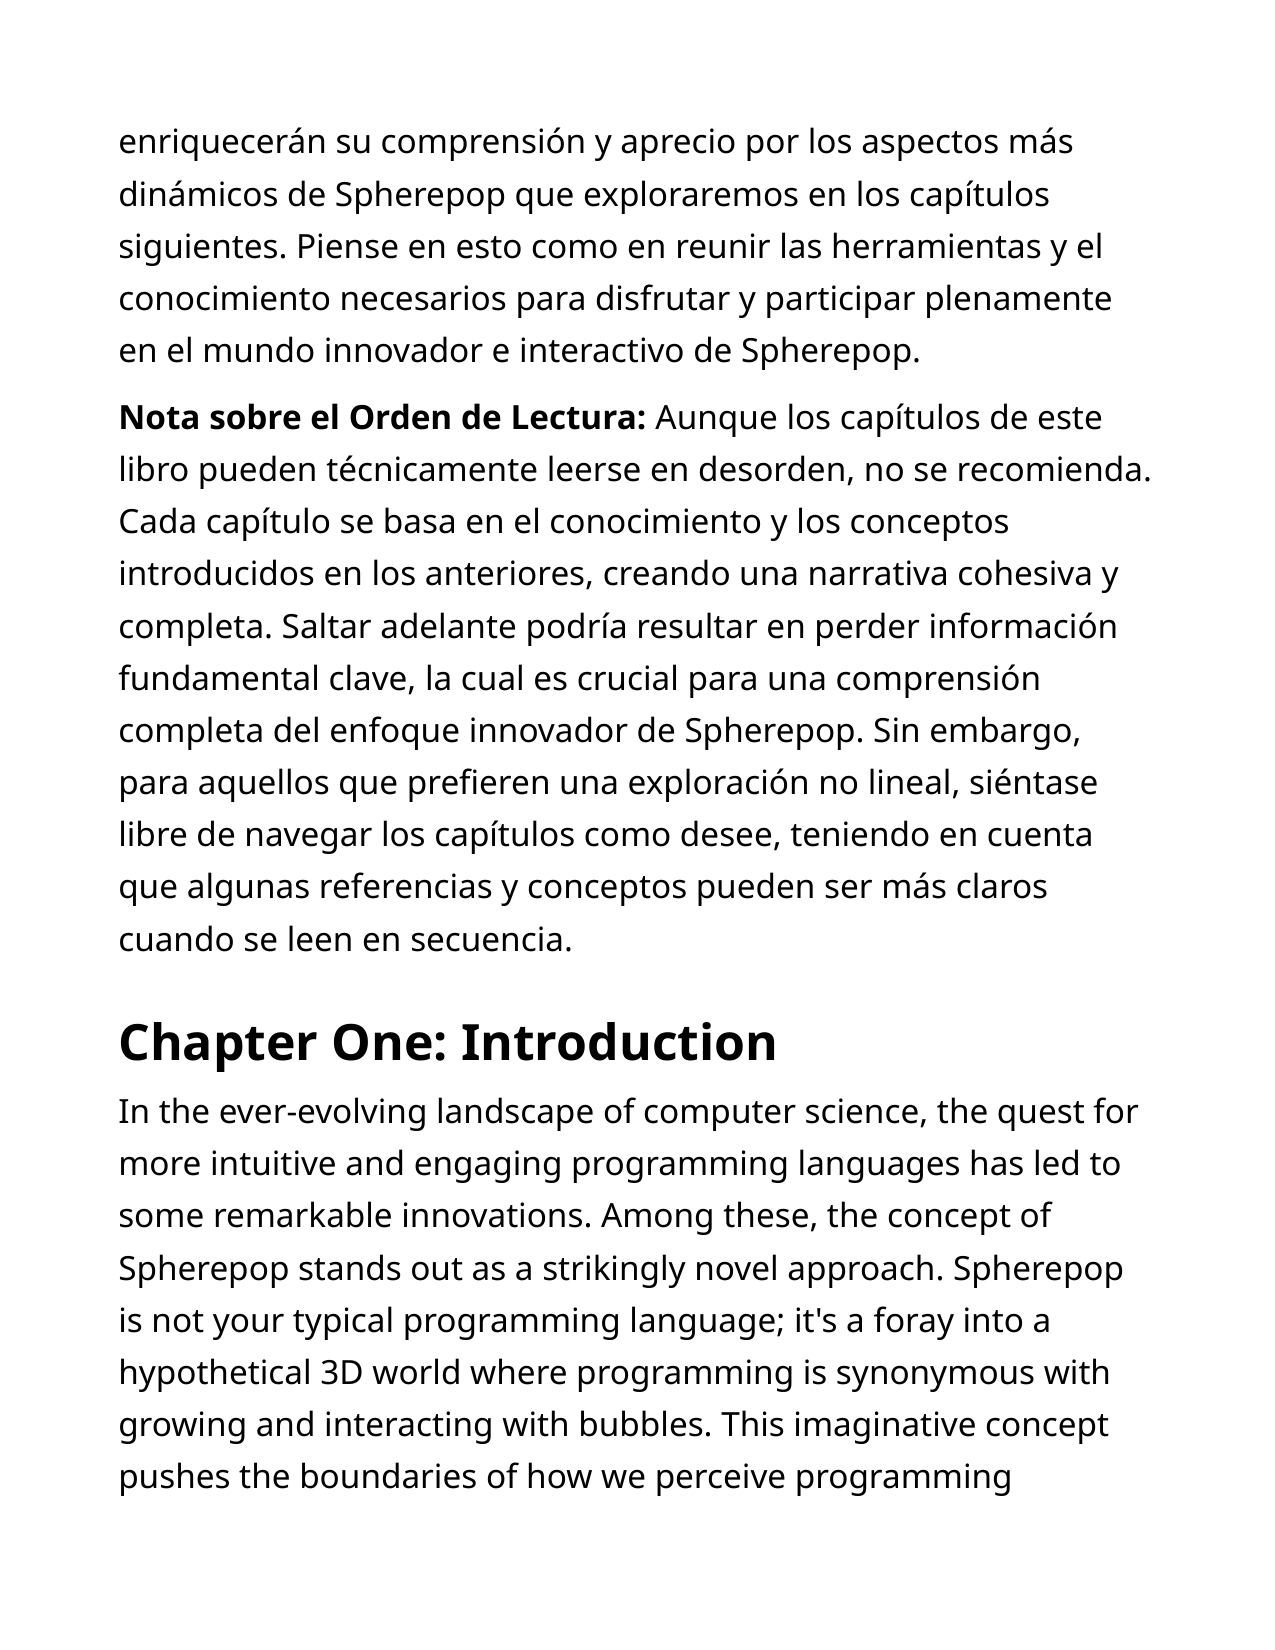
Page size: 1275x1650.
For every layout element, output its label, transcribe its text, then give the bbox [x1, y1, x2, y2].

text In the ever-evolving landscape of computer science, the quest for more intuitive and engaging programming languages has led to some remarkable innovations. Among these, the concept of Spherepop stands out as a strikingly novel approach. Spherepop is not your typical programming language; it's a foray into a hypothetical 3D world where programming is synonymous with growing and interacting with bubbles. This imaginative concept pushes the boundaries of how we perceive programming [118, 1088, 1157, 1499]
text Nota sobre el Orden de Lectura: Aunque los capítulos de este libro pueden técnicamente leerse en desorden, no se recomienda. Cada capítulo se basa en el conocimiento y los conceptos introducidos en los anteriores, creando una narrativa cohesiva y completa. Saltar adelante podría resultar en perder información fundamental clave, la cual es crucial para una comprensión completa del enfoque innovador de Spherepop. Sin embargo, para aquellos que prefieren una exploración no lineal, siéntase libre de navegar los capítulos como desee, teniendo en cuenta que algunas referencias y conceptos pueden ser más claros cuando se leen en secuencia. [118, 394, 1157, 961]
subtitle Chapter One: Introduction [118, 1007, 1157, 1075]
text enriquecerán su comprensión y aprecio por los aspectos más dinámicos de Spherepop que exploraremos en los capítulos siguientes. Piense en esto como en reunir las herramientas y el conocimiento necesarios para disfrutar y participar plenamente en el mundo innovador e interactivo de Spherepop. [118, 118, 1157, 372]
